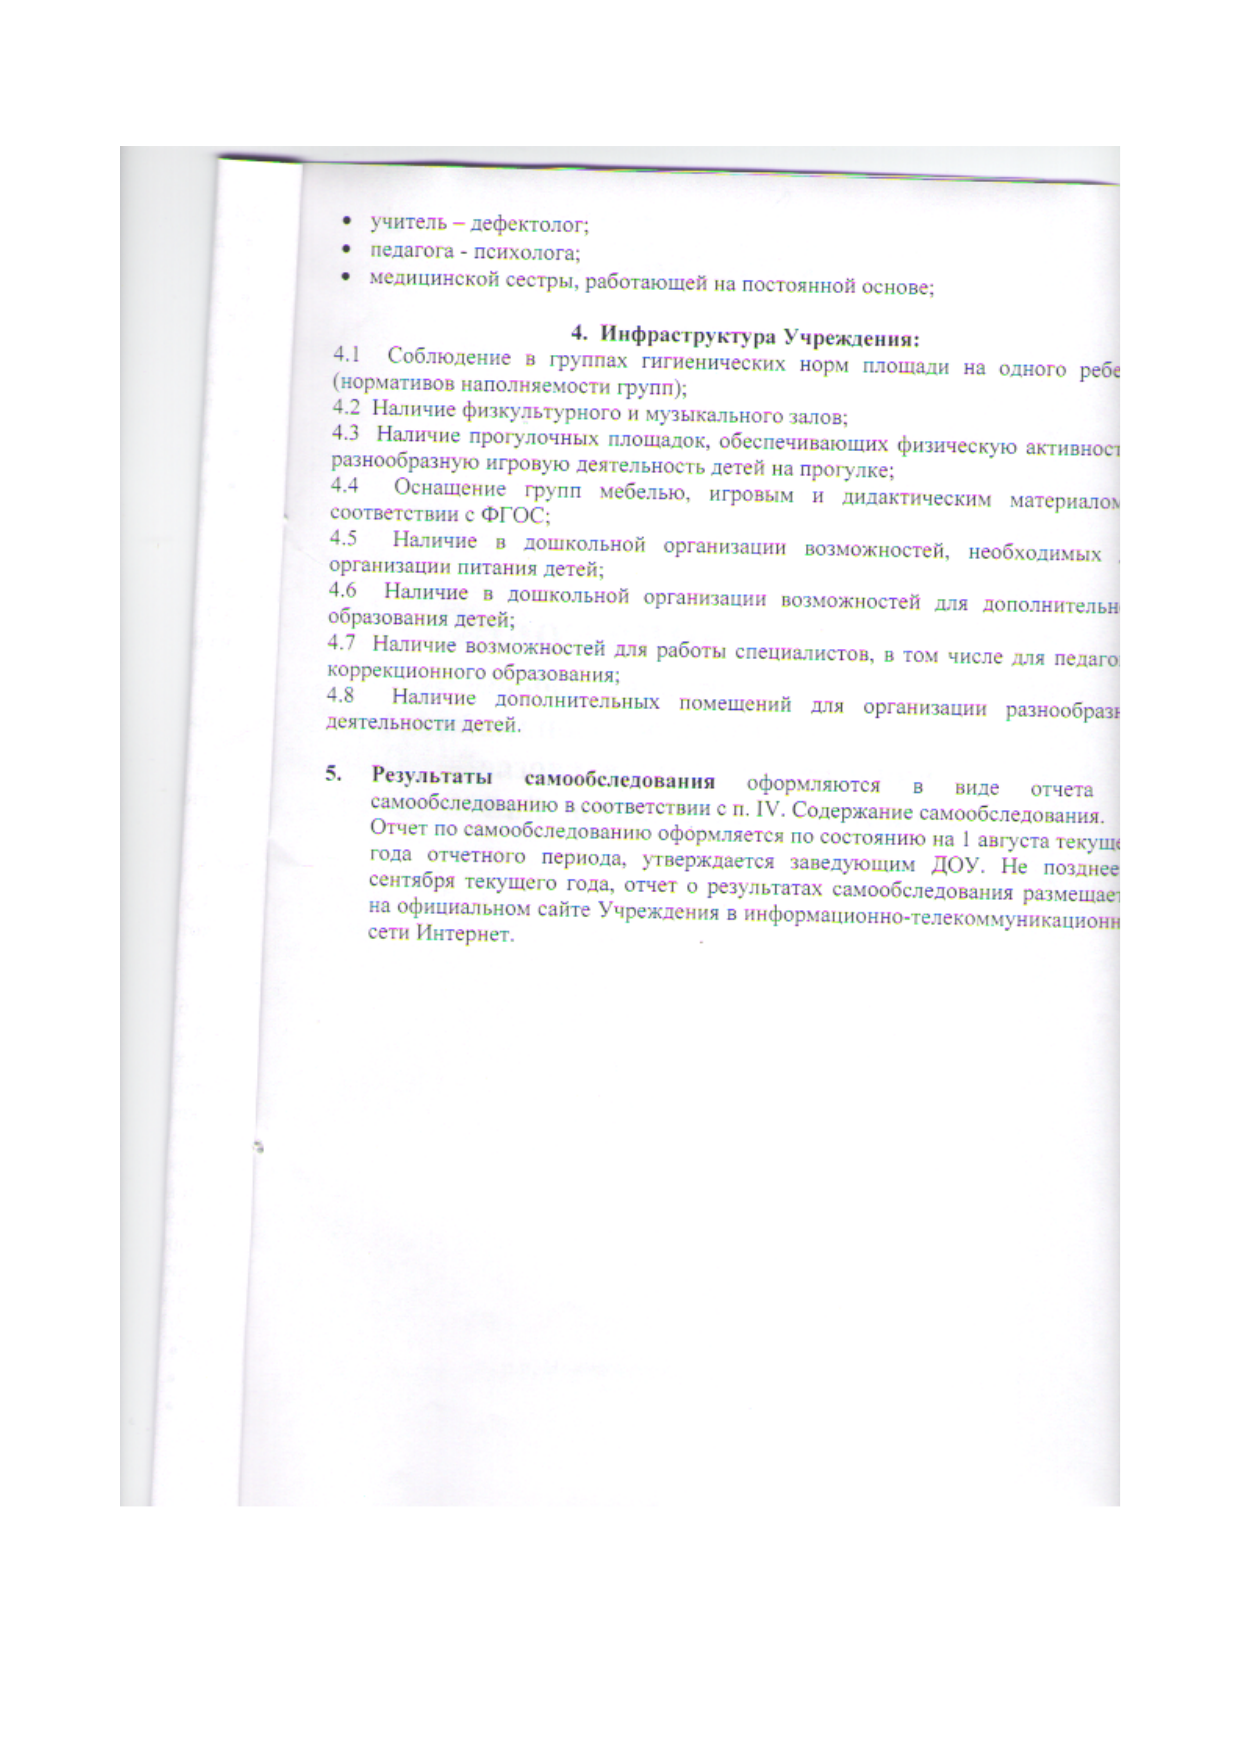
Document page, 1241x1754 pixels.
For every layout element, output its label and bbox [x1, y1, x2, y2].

picture [120, 146, 1121, 1516]
